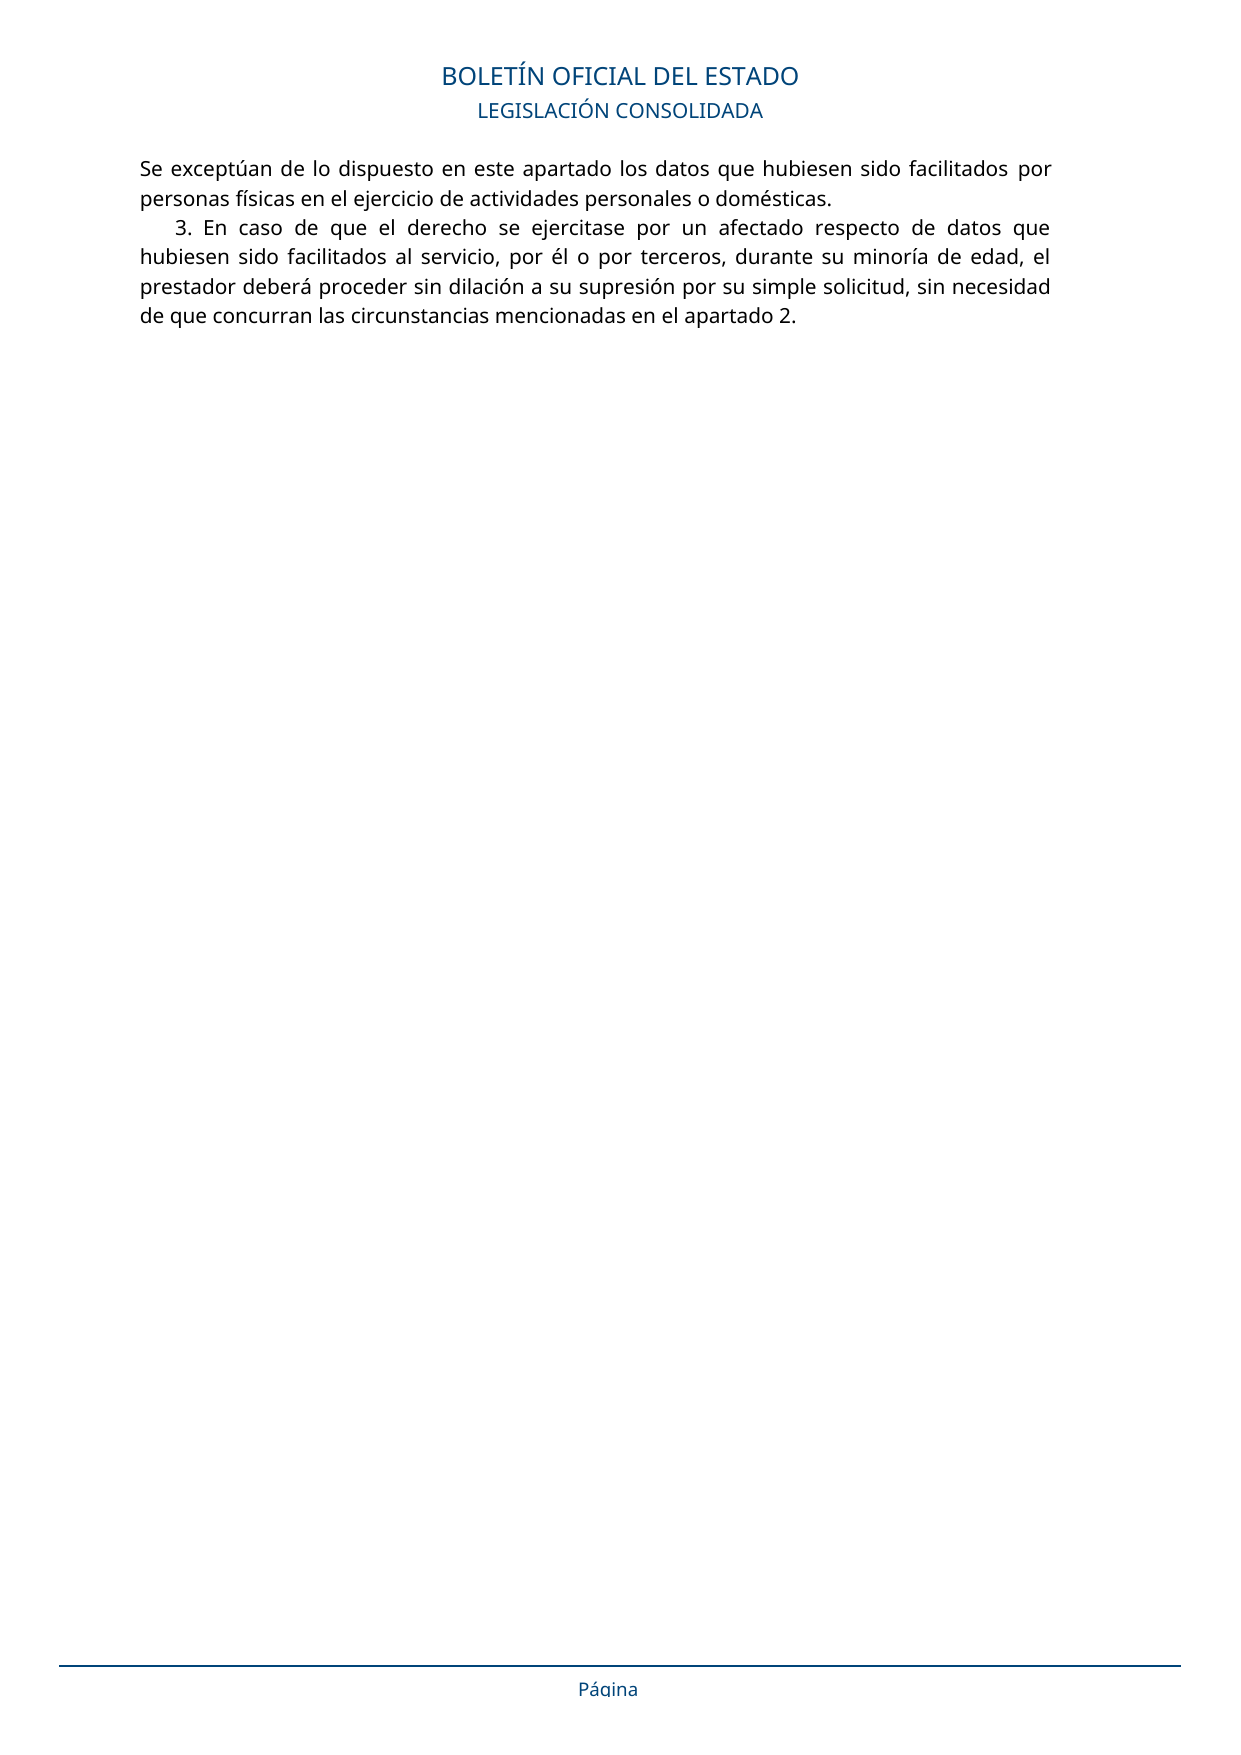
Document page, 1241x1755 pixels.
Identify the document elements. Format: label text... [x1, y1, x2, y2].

text Se exceptúan de lo dispuesto en este apartado los datos que hubiesen sido facilitados por personas físicas en el ejercicio de actividades personales o domésticas. [139, 154, 1052, 212]
list En caso de que el derecho se ejercitase por un afectado respecto de datos que hubiesen sido facilitados al servicio, por él o por terceros, durante su minoría de edad, el prestador deberá proceder sin dilación a su supresión por su simple solicitud, sin necesidad de que concurran las circunstancias mencionadas en el apartado 2. [139, 213, 1052, 329]
